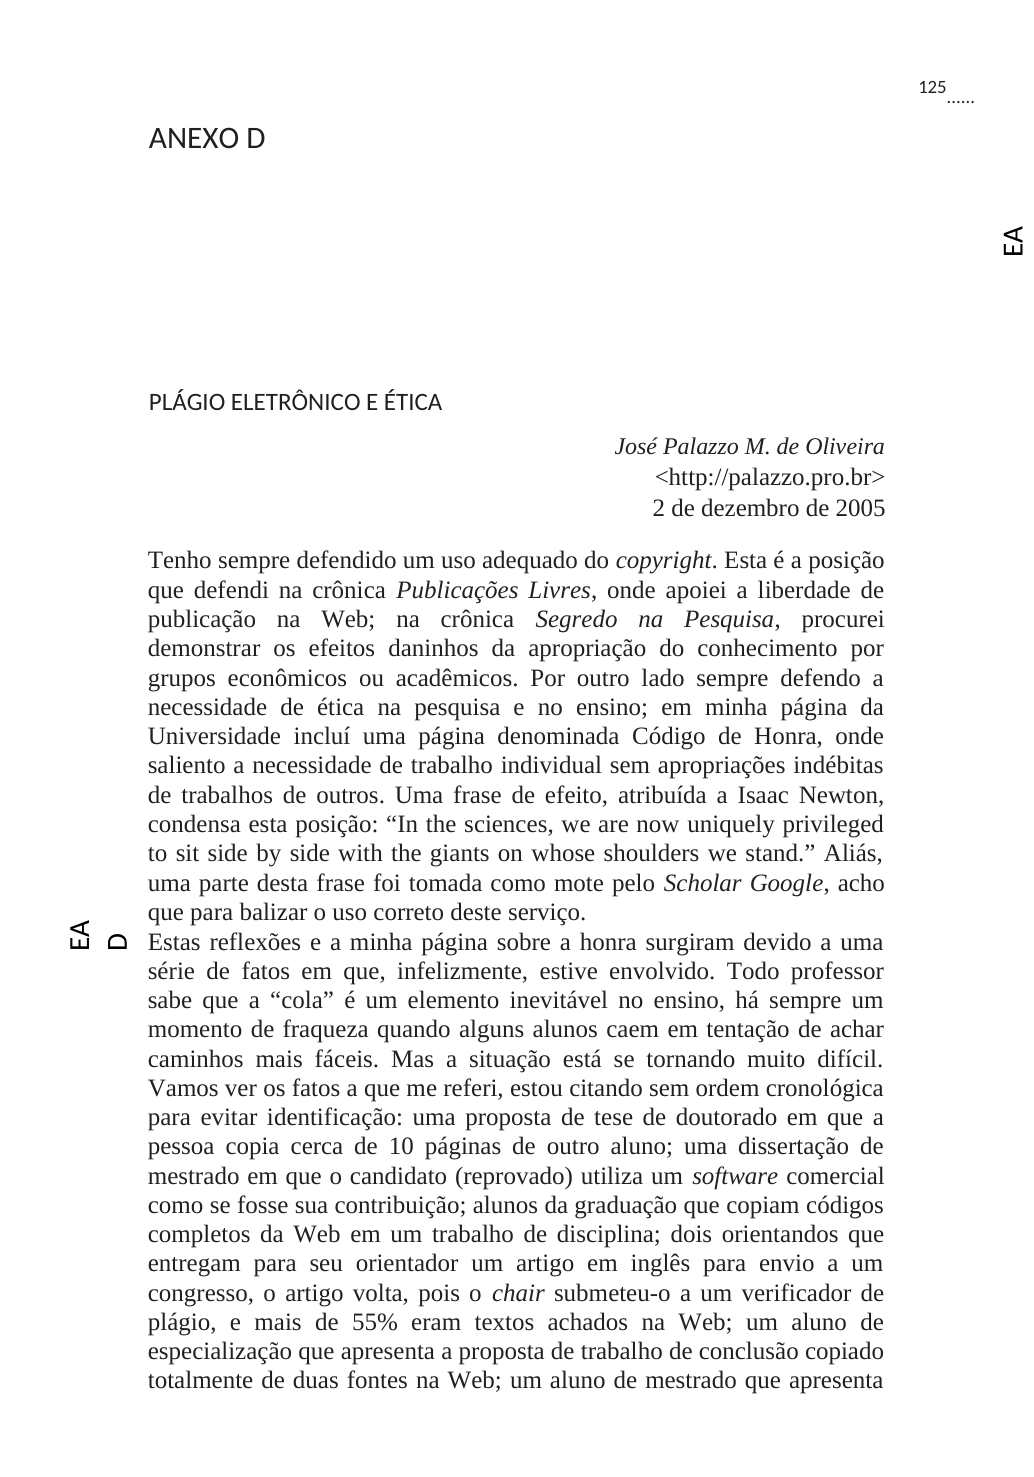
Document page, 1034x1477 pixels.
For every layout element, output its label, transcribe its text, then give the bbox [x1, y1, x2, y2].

subtitle PLÁGIO ELETRÔNICO E ÉTICA [149, 386, 886, 417]
subtitle ANEXO D [149, 118, 886, 156]
text Estas reflexões e a minha página sobre a honra surgiram devido a uma série de fatos em que, infelizmente, estive envolvido. Todo professor sabe que a “cola” é um elemento inevitável no ensino, há sempre um momento de fraqueza quando alguns alunos caem em tentação de achar caminhos mais fáceis. Mas a situação está se tornando muito difícil. Vamos ver os fatos a que me referi, estou citando sem ordem cronológica para evitar identificação: uma proposta de tese de doutorado em que a pessoa copia cerca de 10 páginas de outro aluno; uma dissertação de mestrado em que o candidato (reprovado) utiliza um software comercial como se fosse sua contribuição; alunos da graduação que copiam códigos completos da Web em um trabalho de disciplina; dois orientandos que entregam para seu orientador um artigo em inglês para envio a um congresso, o artigo volta, pois o chair submeteu-o a um verificador de plágio, e mais de 55% eram textos achados na Web; um aluno de especialização que apresenta a proposta de trabalho de conclusão copiado totalmente de duas fontes na Web; um aluno de mestrado que apresenta [148, 927, 885, 1394]
text 2 de dezembro de 2005 [59, 493, 885, 522]
text José Palazzo M. de Oliveira [59, 432, 887, 460]
text Tenho sempre defendido um uso adequado do copyright. Esta é a posição que defendi na crônica Publicações Livres, onde apoiei a liberdade de publicação na Web; na crônica Segredo na Pesquisa, procurei demonstrar os efeitos daninhos da apropriação do conhecimento por grupos econômicos ou acadêmicos. Por outro lado sempre defendo a necessidade de ética na pesquisa e no ensino; em minha página da Universidade incluí uma página denominada Código de Honra, onde saliento a necessidade de trabalho individual sem apropriações indébitas de trabalhos de outros. Uma frase de efeito, atribuída a Isaac Newton, condensa esta posição: “In the sciences, we are now uniquely privileged to sit side by side with the giants on whose shoulders we stand.” Aliás, uma parte desta frase foi tomada como mote pelo Scholar Google, acho que para balizar o uso correto deste serviço. [148, 546, 885, 926]
text <http://palazzo.pro.br> [59, 462, 885, 491]
